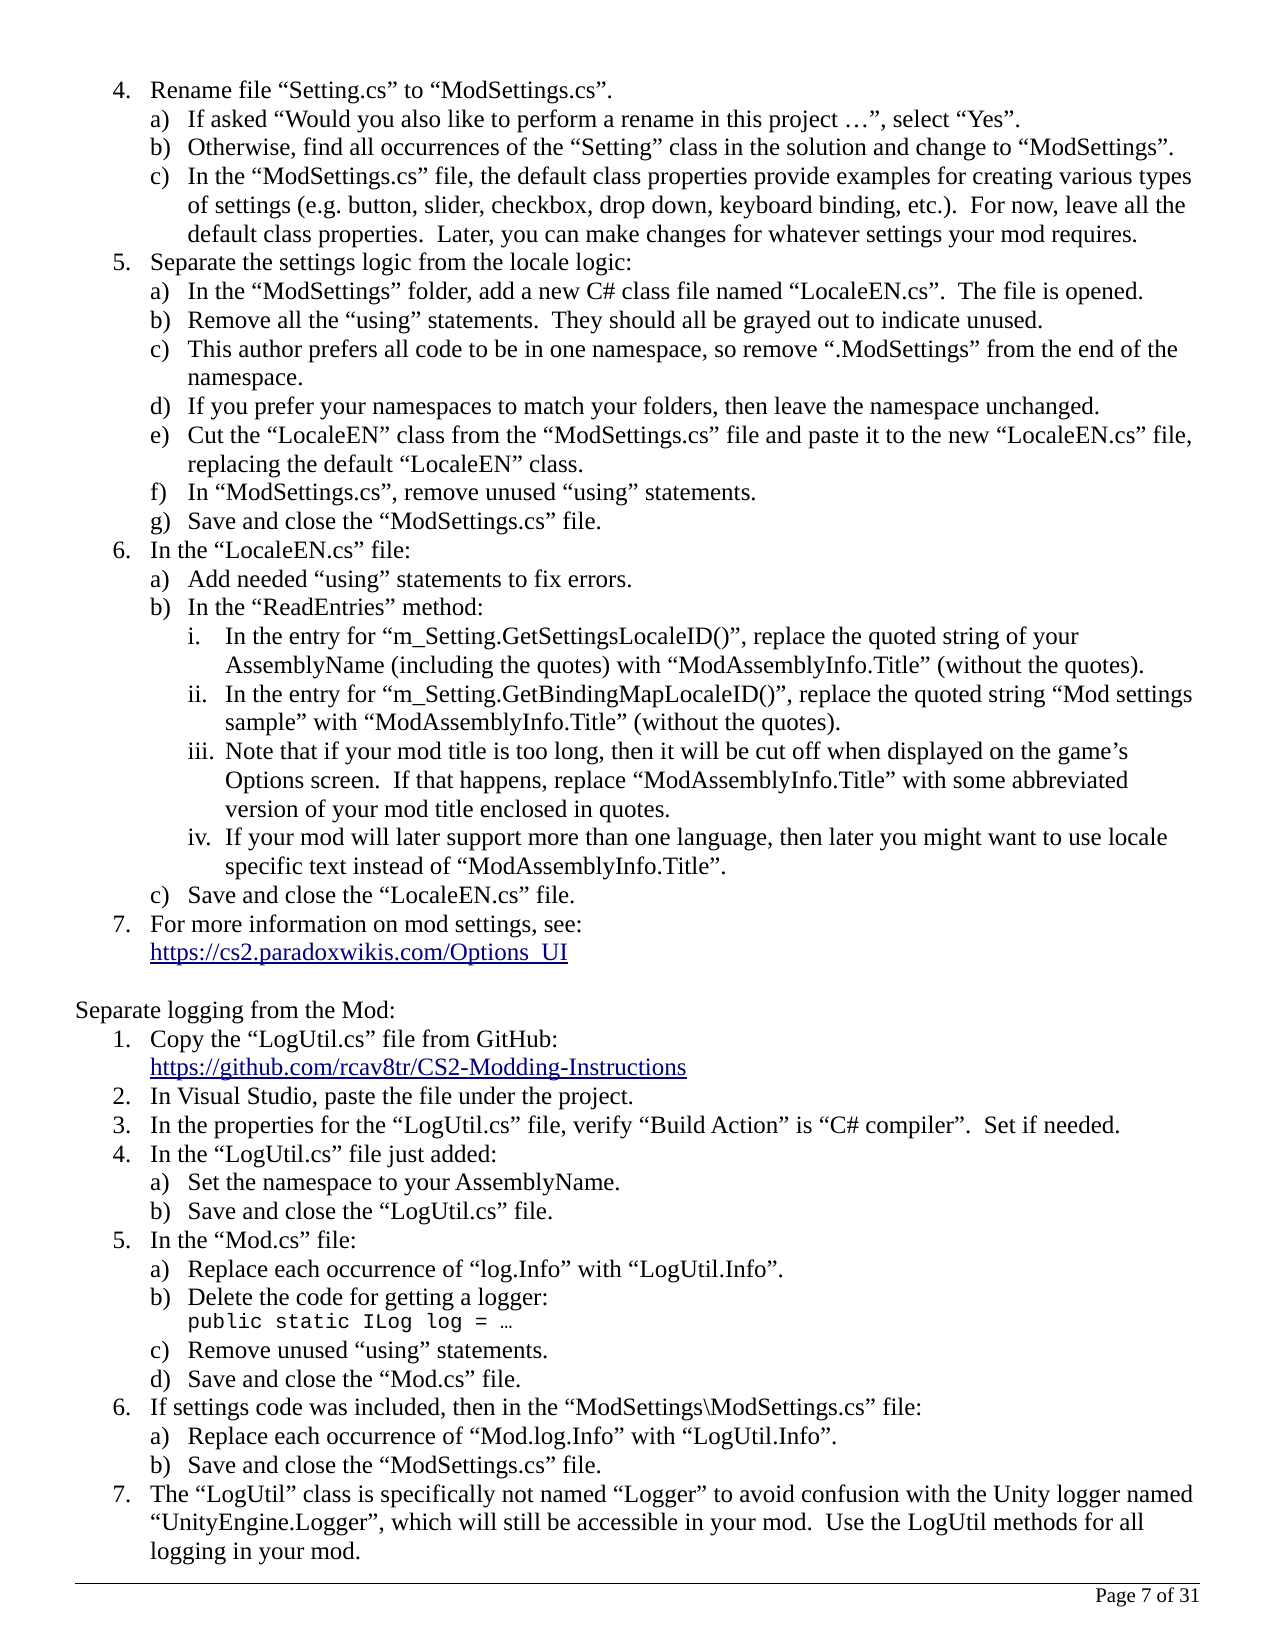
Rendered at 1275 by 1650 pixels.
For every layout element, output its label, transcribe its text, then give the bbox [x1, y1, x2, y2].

list In “ModSettings.cs”, remove unused “using” statements. [150, 477, 1200, 506]
list In the “ReadEntries” method: [150, 592, 1200, 621]
list Save and close the “LocaleEN.cs” file. [150, 880, 1200, 909]
list Add needed “using” statements to fix errors. [150, 564, 1200, 592]
list In the entry for “m_Setting.GetBindingMapLocaleID()”, replace the quoted string “Mod settings sample” with “ModAssemblyInfo.Title” (without the quotes). [187, 679, 1200, 736]
list In the “ModSettings.cs” file, the default class properties provide examples for creating various types of settings (e.g. button, slider, checkbox, drop down, keyboard binding, etc.). For now, leave all the default class properties. Later, you can make changes for whatever settings your mod requires. [150, 161, 1200, 247]
list If you prefer your namespaces to match your folders, then leave the namespace unchanged. [150, 391, 1200, 420]
list In the “ModSettings” folder, add a new C# class file named “LocaleEN.cs”. The file is opened. [150, 276, 1200, 305]
list In the properties for the “LogUtil.cs” file, verify “Build Action” is “C# compiler”. Set if needed. [112, 1110, 1200, 1139]
list If settings code was included, then in the “ModSettings\ModSettings.cs” file: [112, 1392, 1200, 1421]
list Replace each occurrence of “Mod.log.Info” with “LogUtil.Info”. [150, 1421, 1200, 1450]
list Delete the code for getting a logger: public static ILog log = … [150, 1282, 1200, 1335]
list Remove all the “using” statements. They should all be grayed out to indicate unused. [150, 305, 1200, 334]
list In the “LogUtil.cs” file just added: [112, 1139, 1200, 1167]
list In Visual Studio, paste the file under the project. [112, 1081, 1200, 1110]
list Replace each occurrence of “log.Info” with “LogUtil.Info”. [150, 1254, 1200, 1282]
list If your mod will later support more than one language, then later you might want to use locale specific text instead of “ModAssemblyInfo.Title”. [187, 822, 1200, 880]
list Save and close the “Mod.cs” file. [150, 1364, 1200, 1392]
list In the “Mod.cs” file: [112, 1225, 1200, 1254]
list Save and close the “LogUtil.cs” file. [150, 1196, 1200, 1225]
list Save and close the “ModSettings.cs” file. [150, 1450, 1200, 1479]
text Separate logging from the Mod: [75, 995, 1200, 1024]
list The “LogUtil” class is specifically not named “Logger” to avoid confusion with the Unity logger named “UnityEngine.Logger”, which will still be accessible in your mod. Use the LogUtil methods for all logging in your mod. [112, 1479, 1200, 1565]
list If asked “Would you also like to perform a rename in this project …”, select “Yes”. [150, 104, 1200, 132]
list Remove unused “using” statements. [150, 1335, 1200, 1364]
list Copy the “LogUtil.cs” file from GitHub: https://github.com/rcav8tr/CS2-Modding-Instructions [112, 1024, 1200, 1081]
list Separate the settings logic from the locale logic: [112, 247, 1200, 276]
list In the entry for “m_Setting.GetSettingsLocaleID()”, replace the quoted string of your AssemblyName (including the quotes) with “ModAssemblyInfo.Title” (without the quotes). [187, 621, 1200, 679]
list Cut the “LocaleEN” class from the “ModSettings.cs” file and paste it to the new “LocaleEN.cs” file, replacing the default “LocaleEN” class. [150, 420, 1200, 477]
list Set the namespace to your AssemblyName. [150, 1167, 1200, 1196]
list In the “LocaleEN.cs” file: [112, 535, 1200, 564]
list This author prefers all code to be in one namespace, so remove “.ModSettings” from the end of the namespace. [150, 334, 1200, 391]
list Note that if your mod title is too long, then it will be cut off when displayed on the game’s Options screen. If that happens, replace “ModAssemblyInfo.Title” with some abbreviated version of your mod title enclosed in quotes. [187, 736, 1200, 822]
list Otherwise, find all occurrences of the “Setting” class in the solution and change to “ModSettings”. [150, 132, 1200, 161]
list Rename file “Setting.cs” to “ModSettings.cs”. [112, 75, 1200, 104]
list For more information on mod settings, see: https://cs2.paradoxwikis.com/Options_UI [112, 909, 1200, 966]
list Save and close the “ModSettings.cs” file. [150, 506, 1200, 535]
